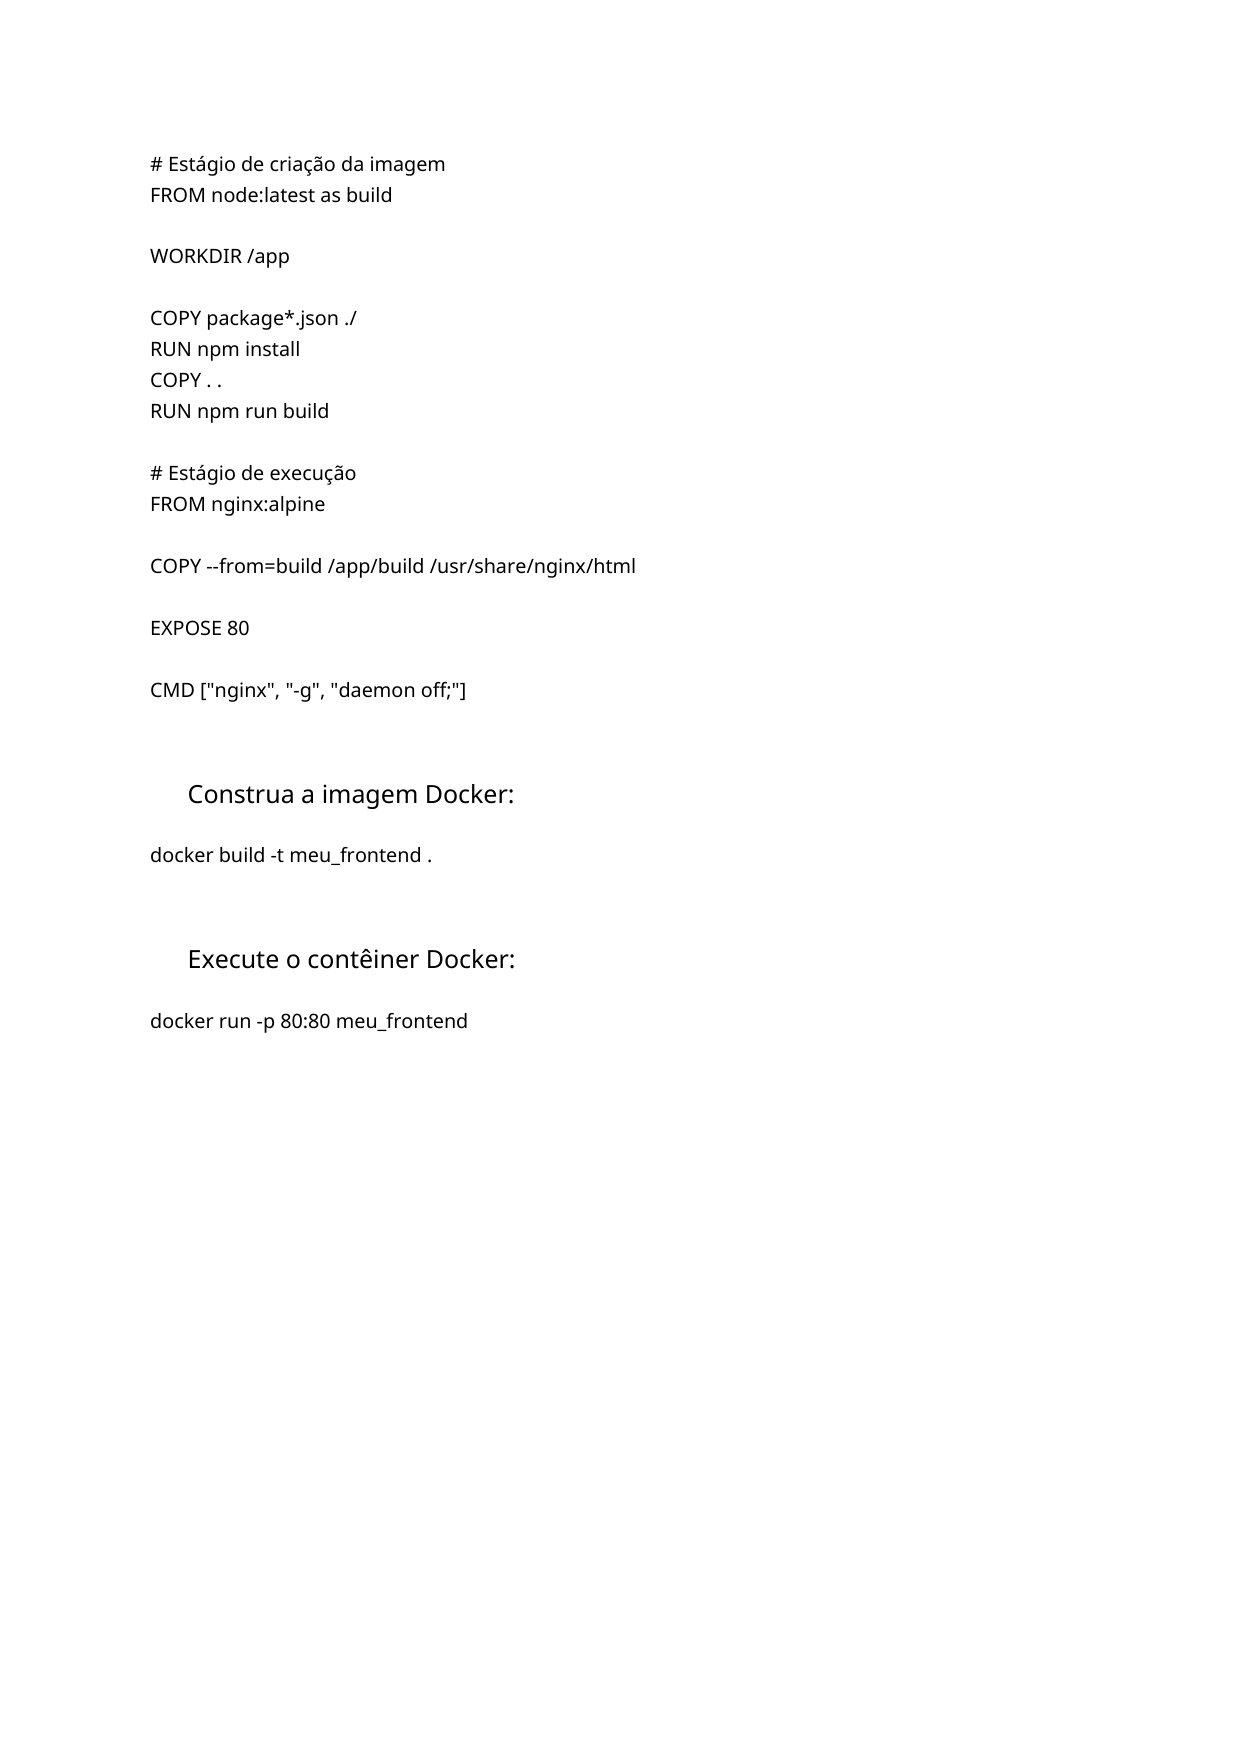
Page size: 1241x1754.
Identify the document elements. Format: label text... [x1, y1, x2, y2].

text # Estágio de criação da imagem [150, 150, 1090, 177]
text WORKDIR /app [150, 243, 1090, 270]
text docker run -p 80:80 meu_frontend [150, 1007, 1090, 1034]
text FROM node:latest as build [150, 181, 1090, 208]
text docker build -t meu_frontend . [150, 842, 1090, 869]
text RUN npm install [150, 336, 1090, 363]
text CMD ["nginx", "-g", "daemon off;"] [150, 676, 1090, 703]
list Execute o contêiner Docker: [187, 942, 1090, 976]
text RUN npm run build [150, 397, 1090, 424]
text # Estágio de execução [150, 459, 1090, 486]
list Construa a imagem Docker: [187, 776, 1090, 810]
text COPY --from=build /app/build /usr/share/nginx/html [150, 552, 1090, 579]
text COPY package*.json ./ [150, 305, 1090, 332]
text FROM nginx:alpine [150, 490, 1090, 517]
text COPY . . [150, 367, 1090, 393]
text EXPOSE 80 [150, 614, 1090, 641]
